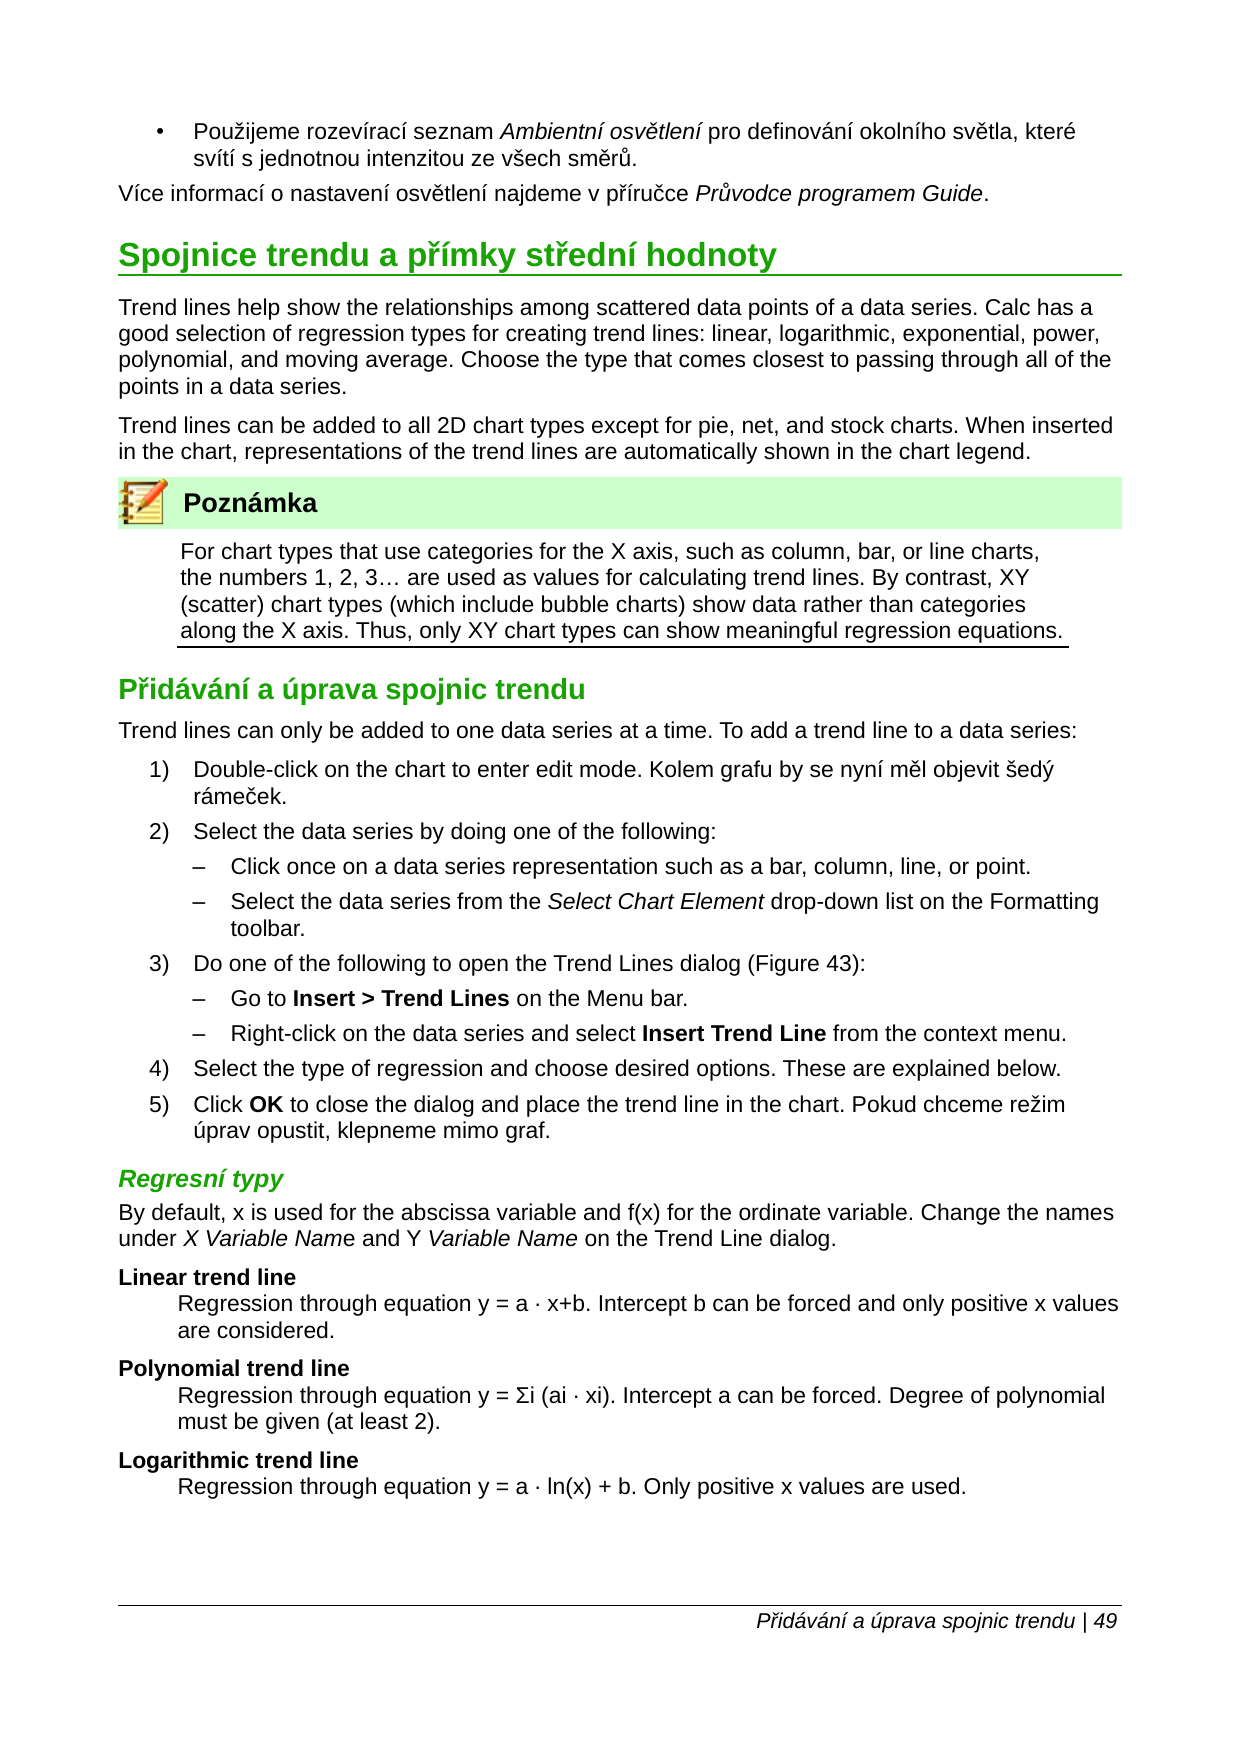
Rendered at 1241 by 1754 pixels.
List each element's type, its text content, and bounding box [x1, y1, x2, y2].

subtitle Poznámka [118, 477, 1122, 529]
list Použijeme rozevírací seznam Ambientní osvětlení pro definování okolního světla, které svítí s jednotnou intenzitou ze všech směrů. [156, 118, 1122, 171]
text Regression through equation y = a ∙ ln(x) + b. Only positive x values are used. [177, 1473, 1122, 1500]
text Linear trend line [118, 1264, 1122, 1290]
text By default, x is used for the abscissa variable and f(x) for the ordinate variable. Change the names under X Variable Name and Y Variable Name on the Trend Line dialog. [118, 1199, 1122, 1251]
text For chart types that use categories for the X axis, such as column, bar, or line charts, the numbers 1, 2, 3… are used as values for calculating trend lines. By contrast, XY (scatter) chart types (which include bubble charts) show data rather than categories along the X axis. Thus, only XY chart types can show meaningful regression equations. [177, 535, 1069, 646]
text Regression through equation y = a ∙ x+b. Intercept b can be forced and only positive x values are considered. [177, 1290, 1122, 1343]
text Regression through equation y = Σi (ai ∙ xi). Intercept a can be forced. Degree of polynomial must be given (at least 2). [177, 1382, 1122, 1434]
text Trend lines can be added to all 2D chart types except for pie, net, and stock charts. When inserted in the chart, representations of the trend lines are automatically shown in the chart legend. [118, 412, 1122, 464]
subtitle Regresní typy [118, 1164, 1122, 1193]
list Select the data series by doing one of the following: [169, 818, 1122, 844]
text Trend lines can only be added to one data series at a time. To add a trend line to a data series: [118, 717, 1122, 744]
picture [119, 477, 170, 528]
text Více informací o nastavení osvětlení najdeme v příručce Průvodce programem Guide. [118, 180, 1122, 206]
list Double-click on the chart to enter edit mode. Kolem grafu by se nyní měl objevit šedý rámeček. [169, 756, 1122, 809]
text Trend lines help show the relationships among scattered data points of a data series. Calc has a good selection of regression types for creating trend lines: linear, logarithmic, exponential, power, polynomial, and moving average. Choose the type that comes closest to passing through all of the points in a data series. [118, 294, 1122, 399]
list Select the type of regression and choose desired options. These are explained below. [169, 1055, 1122, 1082]
text Polynomial trend line [118, 1355, 1122, 1382]
text Logarithmic trend line [118, 1447, 1122, 1473]
list Select the data series from the Select Chart Element drop-down list on the Formatting toolbar. [192, 888, 1122, 941]
subtitle Přidávání a úprava spojnic trendu [118, 672, 1122, 706]
list Go to Insert > Trend Lines on the Menu bar. [192, 985, 1122, 1011]
list Right-click on the data series and select Insert Trend Line from the context menu. [192, 1020, 1122, 1047]
subtitle Spojnice trendu a přímky střední hodnoty [118, 236, 1122, 274]
list Click OK to close the dialog and place the trend line in the chart. Pokud chceme režim úprav opustit, klepneme mimo graf. [169, 1091, 1122, 1143]
list Click once on a data series representation such as a bar, column, line, or point. [192, 853, 1122, 879]
list Do one of the following to open the Trend Lines dialog (Figure 43): [169, 950, 1122, 976]
